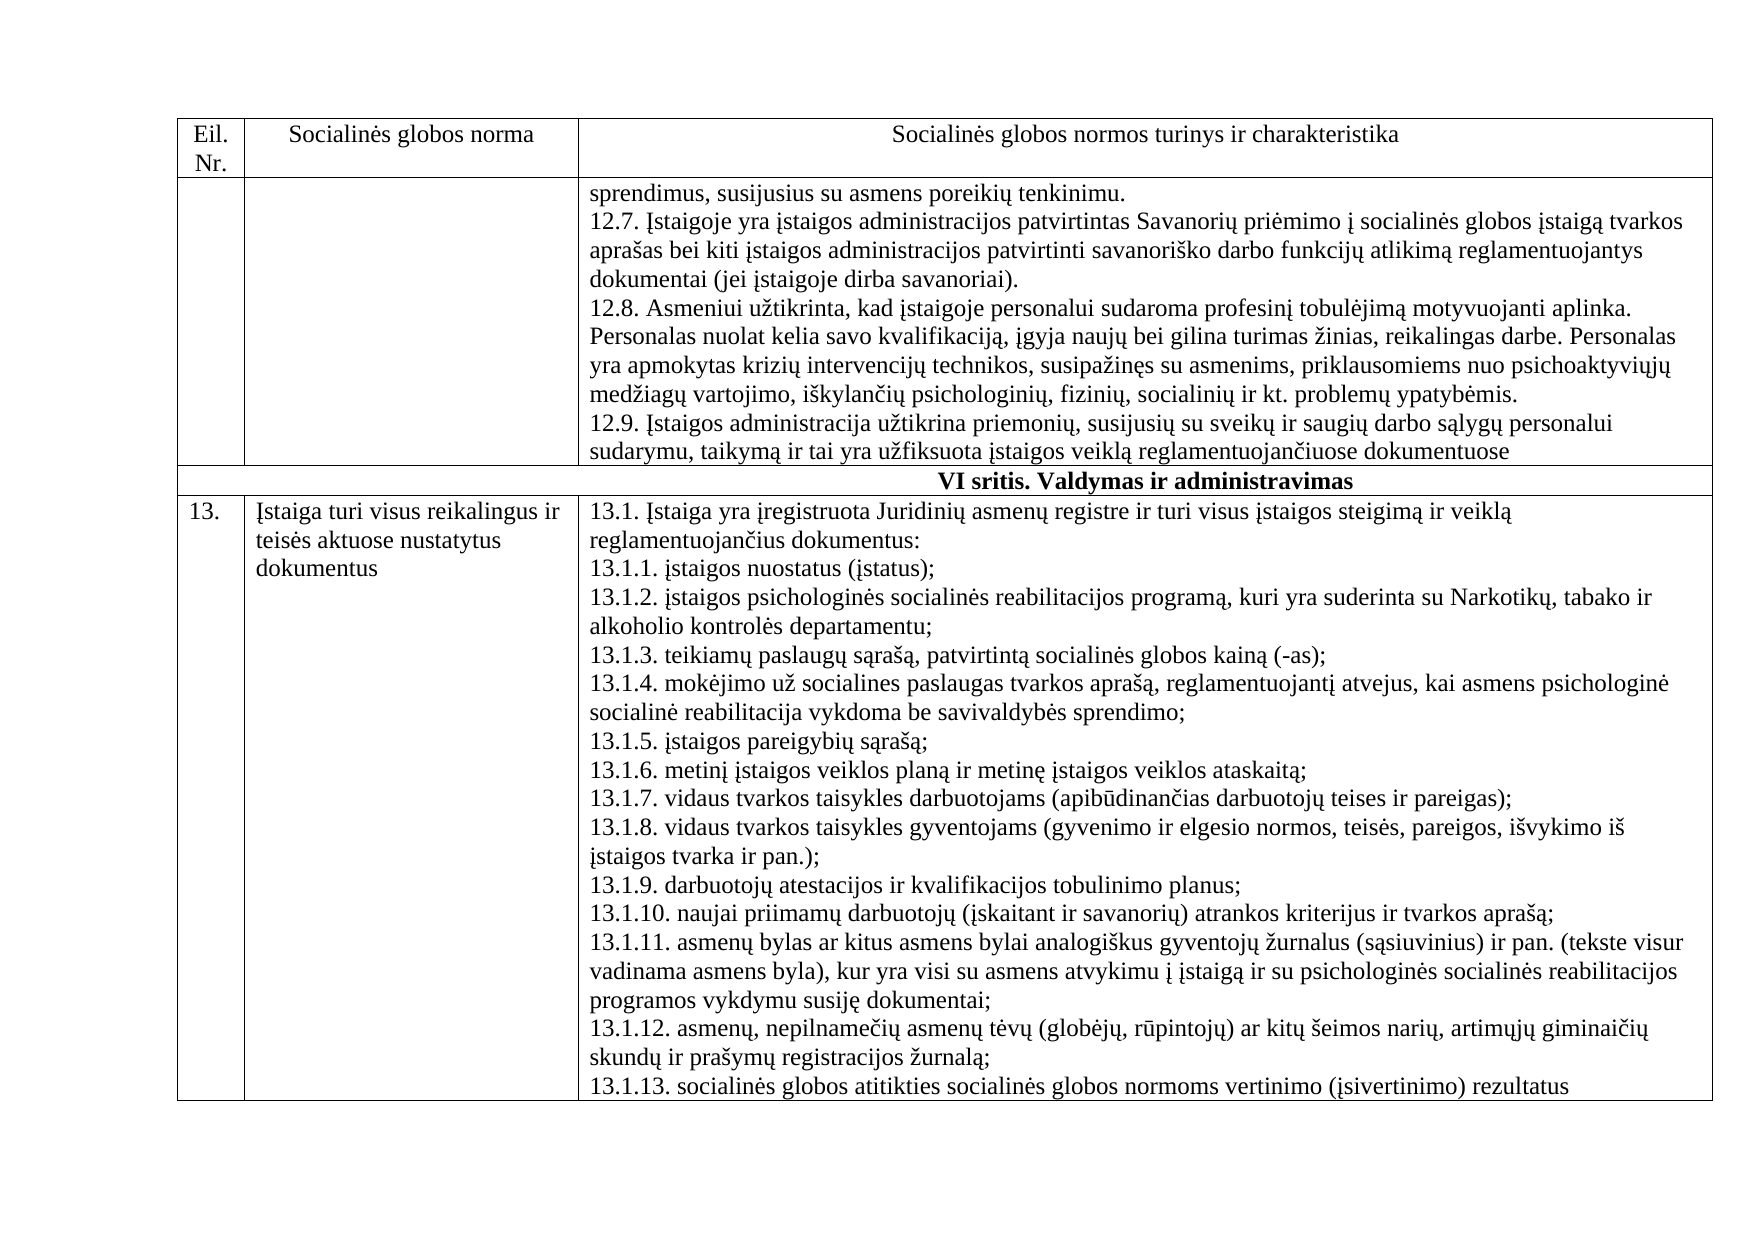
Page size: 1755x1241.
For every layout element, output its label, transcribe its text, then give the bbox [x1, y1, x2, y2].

table_cell [245, 178, 578, 465]
table_cell [244, 466, 578, 495]
table_cell [178, 178, 244, 465]
table_cell VI sritis. Valdymas ir administravimas [578, 466, 1712, 495]
table_cell [178, 466, 244, 495]
table_cell sprendimus, susijusius su asmens poreikių tenkinimu. 12.7. Įstaigoje yra įstaigos administracijos patvirtintas Savanorių priėmimo į socialinės globos įstaigą tvarkos aprašas bei kiti įstaigos administracijos patvirtinti savanoriško darbo funkcijų atlikimą reglamentuojantys dokumentai (jei įstaigoje dirba savanoriai). 12.8. Asmeniui užtikrinta, kad įstaigoje personalui sudaroma profesinį tobulėjimą motyvuojanti aplinka. Personalas nuolat kelia savo kvalifikaciją, įgyja naujų bei gilina turimas žinias, reikalingas darbe. Personalas yra apmokytas krizių intervencijų technikos, susipažinęs su asmenims, priklausomiems nuo psichoaktyviųjų medžiagų vartojimo, iškylančių psichologinių, fizinių, socialinių ir kt. problemų ypatybėmis. 12.9. Įstaigos administracija užtikrina priemonių, susijusių su sveikų ir saugių darbo sąlygų personalui sudarymu, taikymą ir tai yra užfiksuota įstaigos veiklą reglamentuojančiuose dokumentuose [579, 178, 1712, 465]
table_cell 13.1. Įstaiga yra įregistruota Juridinių asmenų registre ir turi visus įstaigos steigimą ir veiklą reglamentuojančius dokumentus: 13.1.1. įstaigos nuostatus (įstatus); 13.1.2. įstaigos psichologinės socialinės reabilitacijos programą, kuri yra suderinta su Narkotikų, tabako ir alkoholio kontrolės departamentu; 13.1.3. teikiamų paslaugų sąrašą, patvirtintą socialinės globos kainą (-as); 13.1.4. mokėjimo už socialines paslaugas tvarkos aprašą, reglamentuojantį atvejus, kai asmens psichologinė socialinė reabilitacija vykdoma be savivaldybės sprendimo; 13.1.5. įstaigos pareigybių sąrašą; 13.1.6. metinį įstaigos veiklos planą ir metinę įstaigos veiklos ataskaitą; 13.1.7. vidaus tvarkos taisykles darbuotojams (apibūdinančias darbuotojų teises ir pareigas); 13.1.8. vidaus tvarkos taisykles gyventojams (gyvenimo ir elgesio normos, teisės, pareigos, išvykimo iš įstaigos tvarka ir pan.); 13.1.9. darbuotojų atestacijos ir kvalifikacijos tobulinimo planus; 13.1.10. naujai priimamų darbuotojų (įskaitant ir savanorių) atrankos kriterijus ir tvarkos aprašą; 13.1.11. asmenų bylas ar kitus asmens bylai analogiškus gyventojų žurnalus (sąsiuvinius) ir pan. (tekste visur vadinama asmens byla), kur yra visi su asmens atvykimu į įstaigą ir su psichologinės socialinės reabilitacijos programos vykdymu susiję dokumentai; 13.1.12. asmenų, nepilnamečių asmenų tėvų (globėjų, rūpintojų) ar kitų šeimos narių, artimųjų giminaičių skundų ir prašymų registracijos žurnalą; 13.1.13. socialinės globos atitikties socialinės globos normoms vertinimo (įsivertinimo) rezultatus [579, 496, 1712, 1100]
table_header Socialinės globos normos turinys ir charakteristika [579, 119, 1712, 177]
table_cell 13. [178, 496, 244, 1100]
table_header Socialinės globos norma [245, 119, 578, 177]
table_header Eil. Nr. [178, 119, 244, 177]
table_cell Įstaiga turi visus reikalingus ir teisės aktuose nustatytus dokumentus [245, 496, 578, 1100]
